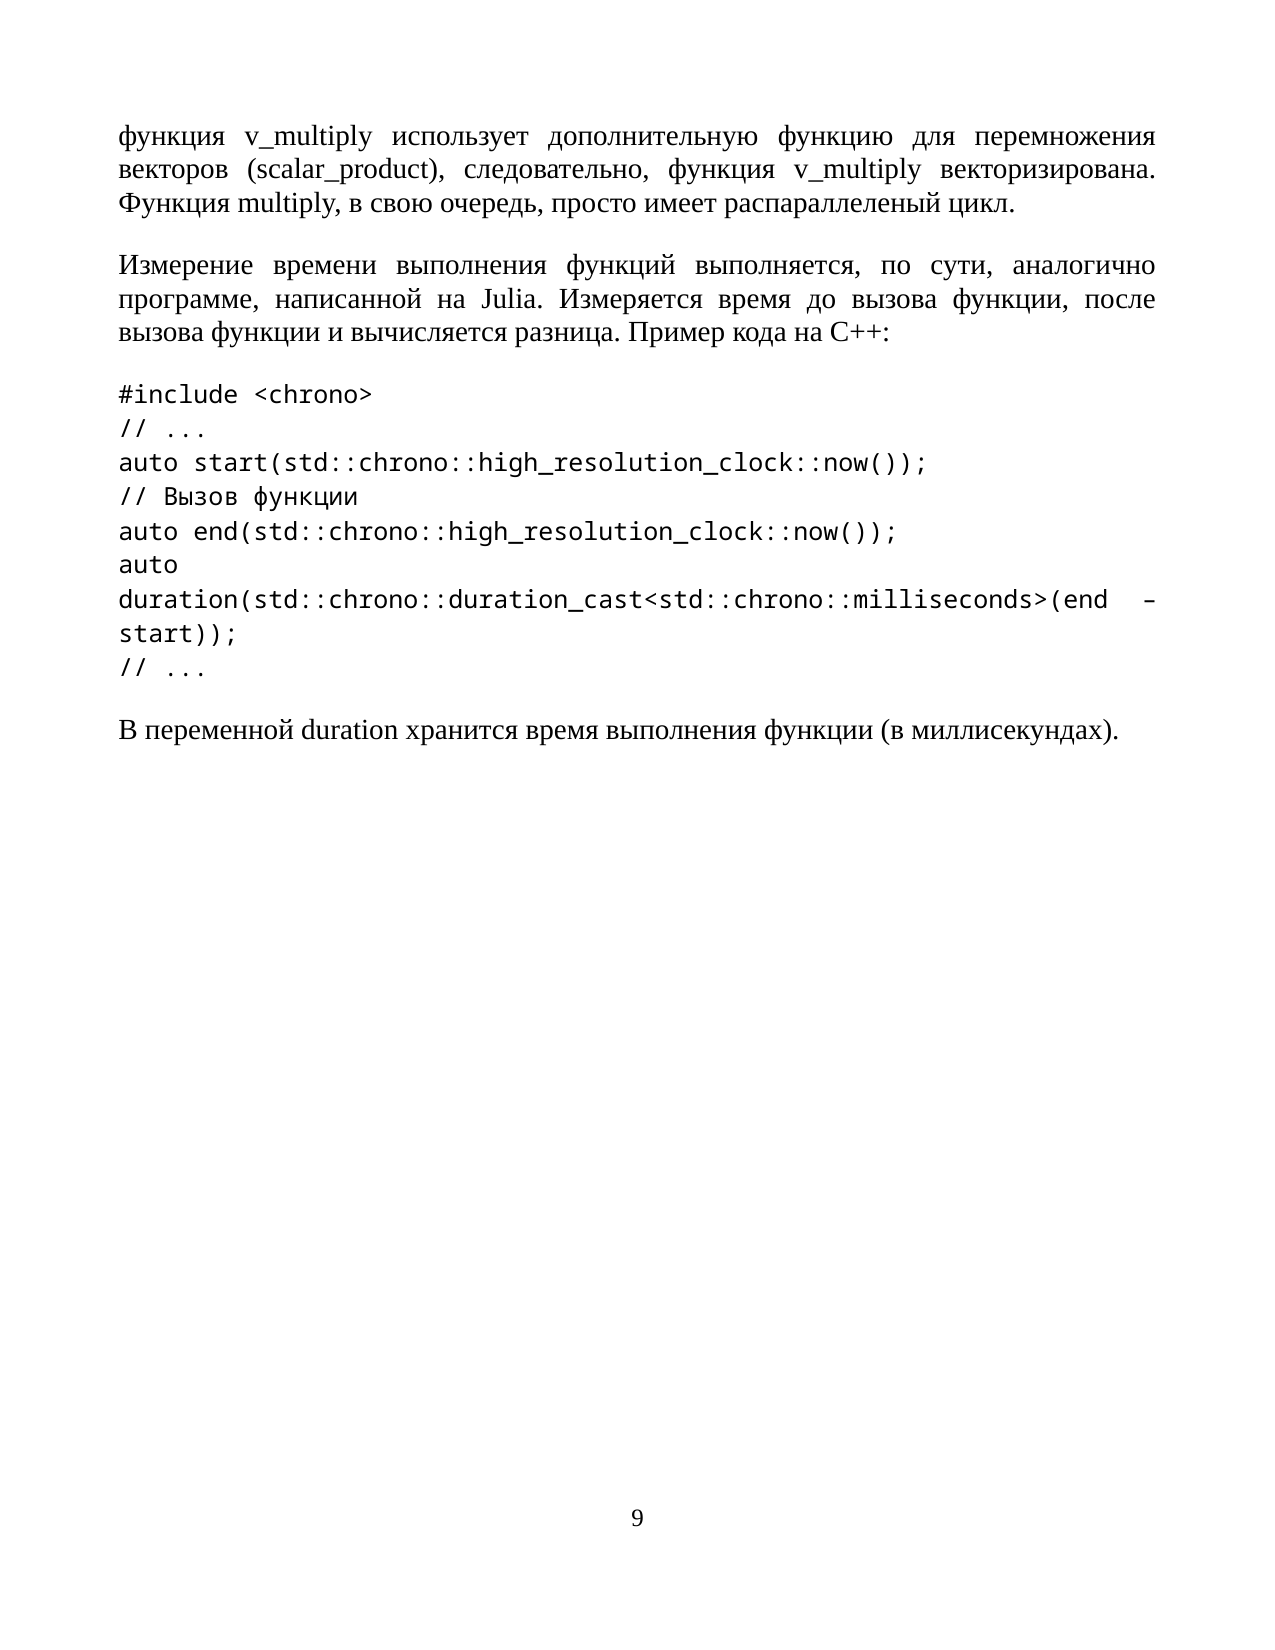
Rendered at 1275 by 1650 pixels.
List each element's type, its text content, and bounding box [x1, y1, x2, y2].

text #include <chrono> [118, 377, 1157, 411]
text В переменной duration хранится время выполнения функции (в миллисекундах). [118, 712, 1157, 746]
text функция v_multiply использует дополнительную функцию для перемножения векторов (scalar_product), следовательно, функция v_multiply векторизирована. Функция multiply, в свою очередь, просто имеет распараллеленый цикл. [118, 118, 1157, 219]
text // ... [118, 649, 1157, 683]
text // ... [118, 411, 1157, 445]
text Измерение времени выполнения функций выполняется, по сути, аналогично программе, написанной на Julia. Измеряется время до вызова функции, после вызова функции и вычисляется разница. Пример кода на C++: [118, 247, 1157, 348]
text // Вызов функции [118, 479, 1157, 513]
text auto end(std::chrono::high_resolution_clock::now()); [118, 513, 1157, 547]
text auto duration(std::chrono::duration_cast<std::chrono::milliseconds>(end – start)); [118, 547, 1157, 649]
text auto start(std::chrono::high_resolution_clock::now()); [118, 445, 1157, 479]
